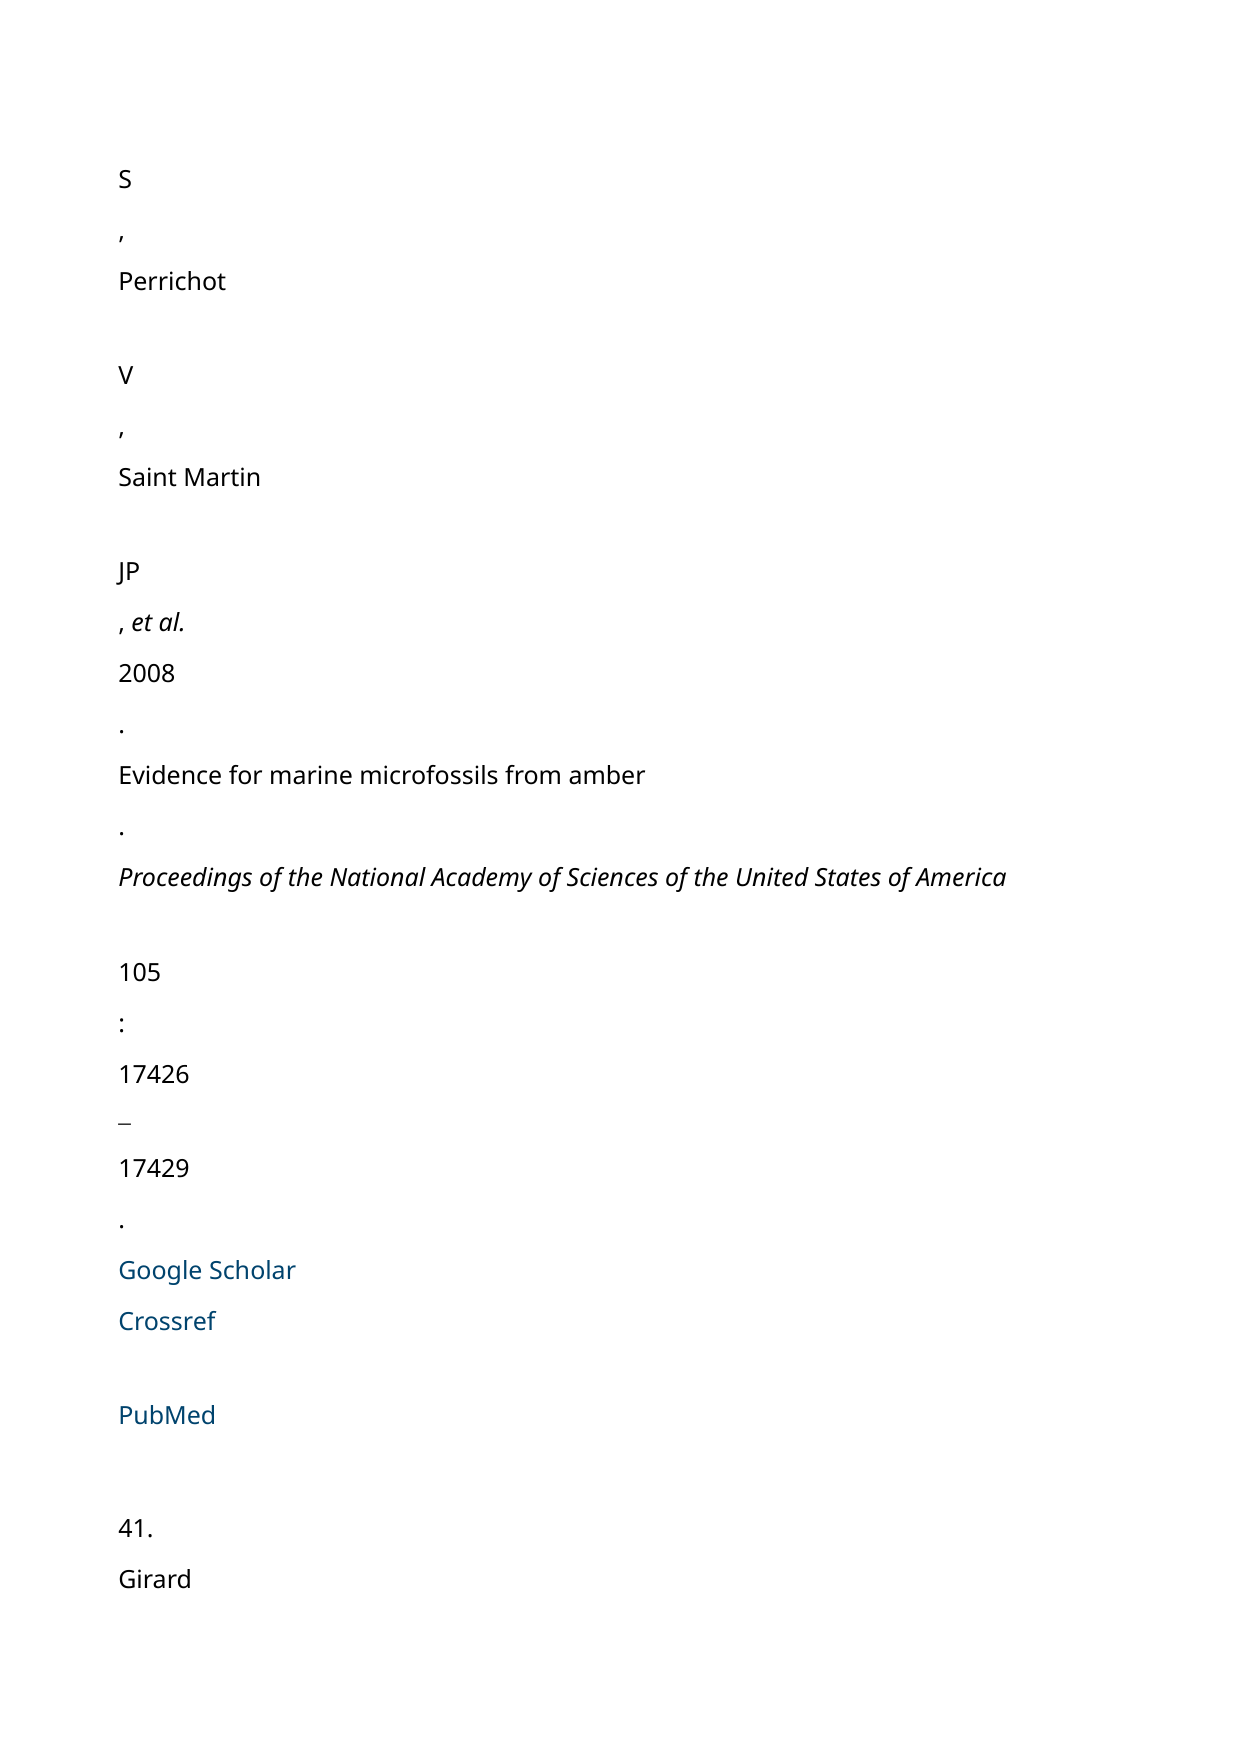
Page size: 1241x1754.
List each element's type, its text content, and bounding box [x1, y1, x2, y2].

text Crossref [118, 1303, 1084, 1338]
text 2008 [118, 656, 1122, 690]
text Proceedings of the National Academy of Sciences of the United States of America [118, 860, 1122, 894]
text – [118, 1107, 1122, 1136]
text Evidence for marine microfossils from amber [118, 758, 1122, 792]
text , [118, 212, 1122, 246]
text Girard [118, 1562, 1122, 1596]
text 105 [118, 954, 1122, 988]
text V [118, 357, 1122, 392]
text 17426 [118, 1056, 1122, 1090]
text , et al. [118, 605, 1122, 639]
text 41. [118, 1511, 1122, 1545]
text . [118, 707, 1122, 741]
text Google Scholar [118, 1252, 1084, 1287]
text PubMed [118, 1398, 1084, 1432]
text Perrichot [118, 263, 1122, 297]
text 17429 [118, 1150, 1122, 1184]
text S [118, 161, 1122, 195]
text . [118, 809, 1122, 843]
text . [118, 1201, 1122, 1236]
text : [118, 1005, 1122, 1039]
text Saint Martin [118, 459, 1122, 494]
text JP [118, 554, 1122, 588]
text , [118, 408, 1122, 443]
